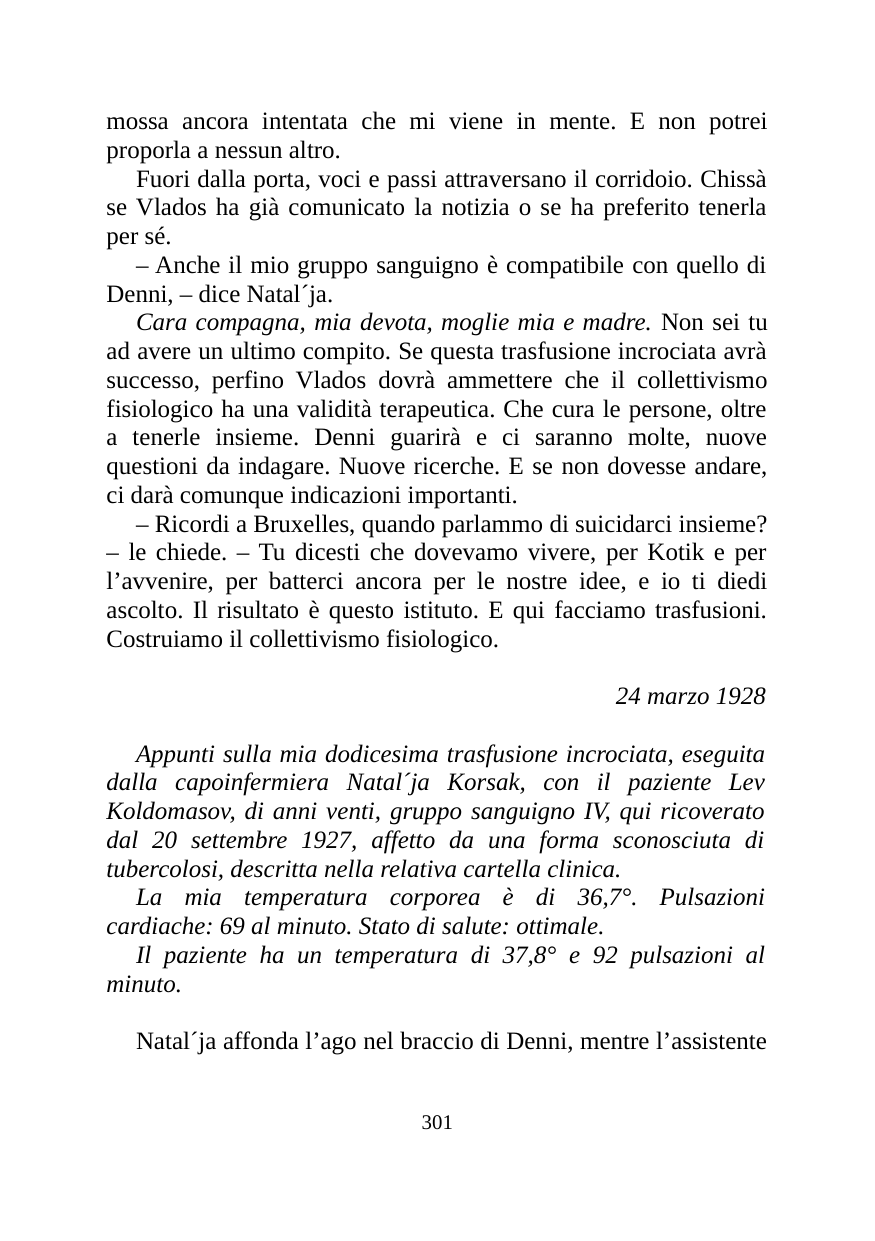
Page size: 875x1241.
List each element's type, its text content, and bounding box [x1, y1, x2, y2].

text mossa ancora intentata che mi viene in mente. E non potrei proporla a nessun altro. [106, 106, 768, 164]
text 24 marzo 1928 [106, 681, 768, 710]
text – Anche il mio gruppo sanguigno è compatibile con quello di Denni, – dice Natal´ja. [106, 250, 768, 307]
text La mia temperatura corporea è di 36,7°. Pulsazioni cardiache: 69 al minuto. Stato di salute: ottimale. [106, 882, 768, 940]
text Cara compagna, mia devota, moglie mia e madre. Non sei tu ad avere un ultimo compito. Se questa trasfusione incrociata avrà successo, perfino Vlados dovrà ammettere che il collettivismo fisiologico ha una validità terapeutica. Che cura le persone, oltre a tenerle insieme. Denni guarirà e ci saranno molte, nuove questioni da indagare. Nuove ricerche. E se non dovesse andare, ci darà comunque indicazioni importanti. [106, 307, 768, 509]
text Fuori dalla porta, voci e passi attraversano il corridoio. Chissà se Vlados ha già comunicato la notizia o se ha preferito tenerla per sé. [106, 164, 768, 250]
text Appunti sulla mia dodicesima trasfusione incrociata, eseguita dalla capoinfermiera Natal´ja Korsak, con il paziente Lev Koldomasov, di anni venti, gruppo sanguigno IV, qui ricoverato dal 20 settembre 1927, affetto da una forma sconosciuta di tubercolosi, descritta nella relativa cartella clinica. [106, 739, 768, 882]
text Natal´ja affonda l’ago nel braccio di Denni, mentre l’assistente [106, 1026, 768, 1055]
text Il paziente ha un temperatura di 37,8° e 92 pulsazioni al minuto. [106, 940, 768, 997]
text – Ricordi a Bruxelles, quando parlammo di suicidarci insieme? – le chiede. – Tu dicesti che dovevamo vivere, per Kotik e per l’avvenire, per batterci ancora per le nostre idee, e io ti diedi ascolto. Il risultato è questo istituto. E qui facciamo trasfusioni. Costruiamo il collettivismo fisiologico. [106, 509, 768, 652]
